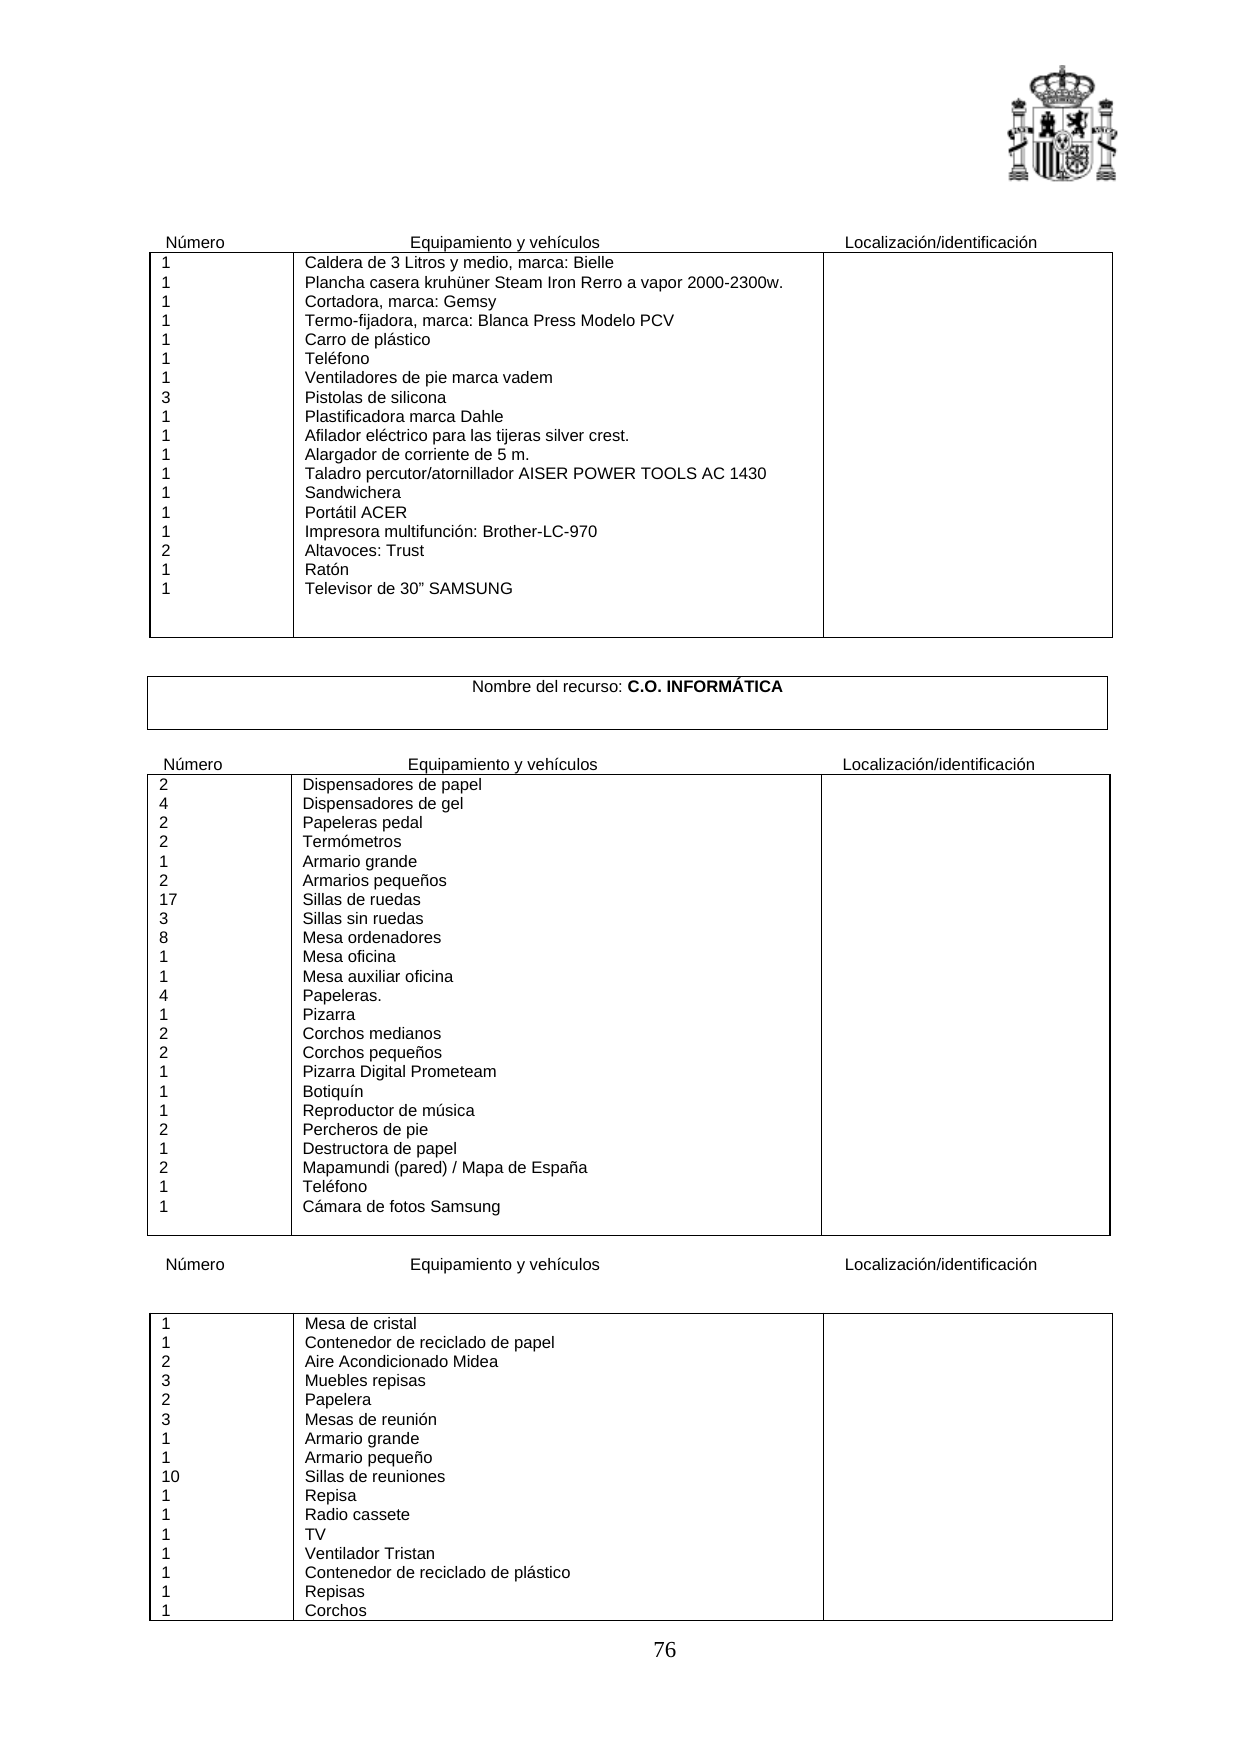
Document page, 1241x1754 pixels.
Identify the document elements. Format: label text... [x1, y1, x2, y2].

table_header Localización/identificación [708, 1255, 1116, 1274]
table_cell [822, 775, 1109, 1235]
table_cell [297, 1274, 708, 1293]
table_cell 2 4 2 2 1 2 17 3 8 1 1 4 1 2 2 1 1 1 2 1 2 1 1 [148, 775, 291, 1235]
table_cell Equipamiento y vehículos [295, 730, 706, 774]
table_cell [150, 1293, 154, 1312]
table_cell [297, 1293, 708, 1312]
table_cell [824, 253, 1112, 637]
table_header [1110, 676, 1114, 728]
table_cell [148, 730, 152, 774]
table_cell Caldera de 3 Litros y medio, marca: Bielle Plancha casera kruhüner Steam Iron Rerro a vapor 2000-2300w. Cortadora, marca: Gemsy Termo-fijadora, marca: Blanca Press Modelo PCV Carro de plástico Teléfono Ventiladores de pie marca vadem Pistolas de silicona Plastificadora marca Dahle Afilador eléctrico para las tijeras silver crest. Alargador de corriente de 5 m. Taladro percutor/atornillador AISER POWER TOOLS AC 1430 Sandwichera Portátil ACER Impresora multifunción: Brother-LC-970 Altavoces: Trust Ratón Televisor de 30” SAMSUNG [294, 253, 823, 637]
table_cell [154, 1293, 297, 1312]
table_cell [708, 1274, 1116, 1293]
table_header Equipamiento y vehículos [297, 1255, 708, 1274]
table_cell Mesa de cristal Contenedor de reciclado de papel Aire Acondicionado Midea Muebles repisas Papelera Mesas de reunión Armario grande Armario pequeño Sillas de reuniones Repisa Radio cassete TV Ventilador Tristan Contenedor de reciclado de plástico Repisas Corchos [294, 1314, 823, 1620]
table_cell Número [152, 730, 294, 774]
table_cell [150, 1274, 154, 1293]
table_header Número [154, 1255, 297, 1274]
table_cell Dispensadores de papel Dispensadores de gel Papeleras pedal Termómetros Armario grande Armarios pequeños Sillas de ruedas Sillas sin ruedas Mesa ordenadores Mesa oficina Mesa auxiliar oficina Papeleras. Pizarra Corchos medianos Corchos pequeños Pizarra Digital Prometeam Botiquín Reproductor de música Percheros de pie Destructora de papel Mapamundi (pared) / Mapa de España Teléfono Cámara de fotos Samsung [292, 775, 821, 1235]
table_header Número [154, 208, 297, 252]
table_header Localización/identificación [708, 208, 1116, 252]
table_cell [154, 1274, 297, 1293]
table_cell [824, 1314, 1112, 1620]
table_cell 1 1 1 1 1 1 1 3 1 1 1 1 1 1 1 2 1 1 [151, 253, 293, 637]
table_cell [708, 1293, 1116, 1312]
table_header Nombre del recurso: C.O. INFORMÁTICA [148, 677, 1107, 728]
table_header [150, 1255, 154, 1274]
table_cell Localización/identificación [706, 729, 1114, 774]
table_cell 1 1 2 3 2 3 1 1 10 1 1 1 1 1 1 1 [151, 1314, 293, 1620]
table_header Equipamiento y vehículos [297, 208, 708, 252]
table_header [150, 208, 154, 252]
